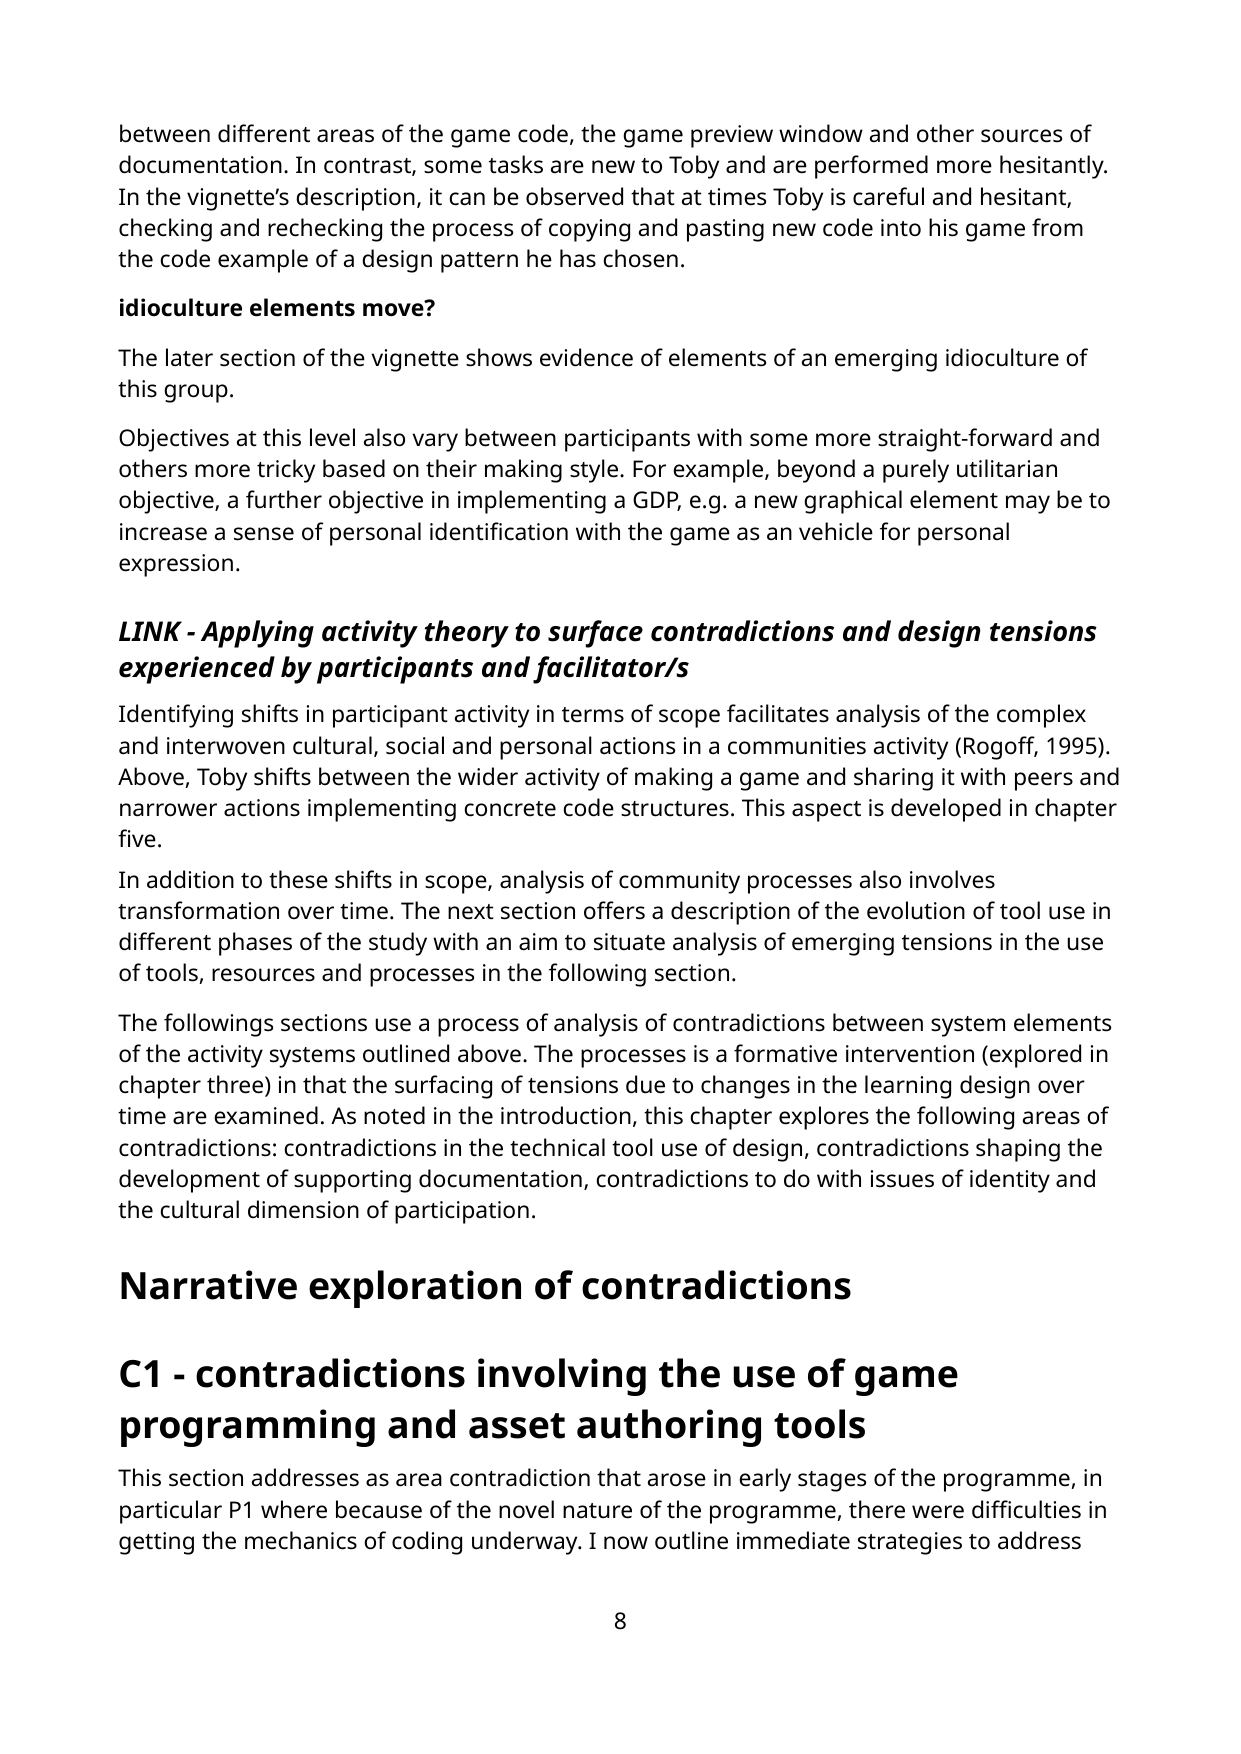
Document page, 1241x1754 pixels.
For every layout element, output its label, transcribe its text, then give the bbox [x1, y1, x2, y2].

subtitle Narrative exploration of contradictions [118, 1259, 1122, 1310]
text This section addresses as area contradiction that arose in early stages of the programme, in particular P1 where because of the novel nature of the programme, there were difficulties in getting the mechanics of coding underway. I now outline immediate strategies to address [118, 1462, 1122, 1556]
text In addition to these shifts in scope, analysis of community processes also involves transformation over time. The next section offers a description of the evolution of tool use in different phases of the study with an aim to situate analysis of emerging tensions in the use of tools, resources and processes in the following section. [118, 863, 1122, 988]
subtitle C1 - contradictions involving the use of game programming and asset authoring tools [118, 1348, 1122, 1450]
subtitle LINK - Applying activity theory to surface contradictions and design tensions experienced by participants and facilitator/s [118, 612, 1122, 686]
text The followings sections use a process of analysis of contradictions between system elements of the activity systems outlined above. The processes is a formative intervention (explored in chapter three) in that the surfacing of tensions due to changes in the learning design over time are examined. As noted in the introduction, this chapter explores the following areas of contradictions: contradictions in the technical tool use of design, contradictions shaping the development of supporting documentation, contradictions to do with issues of identity and the cultural dimension of participation. [118, 1006, 1122, 1225]
text The later section of the vignette shows evidence of elements of an emerging idioculture of this group. [118, 341, 1122, 404]
text Identifying shifts in participant activity in terms of scope facilitates analysis of the complex and interwoven cultural, social and personal actions in a communities activity (Rogoff, 1995). Above, Toby shifts between the wider activity of making a game and sharing it with peers and narrower actions implementing concrete code structures. This aspect is developed in chapter five. [118, 698, 1122, 854]
text Objectives at this level also vary between participants with some more straight-forward and others more tricky based on their making style. For example, beyond a purely utilitarian objective, a further objective in implementing a GDP, e.g. a new graphical element may be to increase a sense of personal identification with the game as an vehicle for personal expression. [118, 422, 1122, 578]
text between different areas of the game code, the game preview window and other sources of documentation. In contrast, some tasks are new to Toby and are performed more hesitantly. In the vignette’s description, it can be observed that at times Toby is careful and hesitant, checking and rechecking the process of copying and pasting new code into his game from the code example of a design pattern he has chosen. [118, 118, 1122, 274]
text idioculture elements move? [118, 292, 1122, 323]
